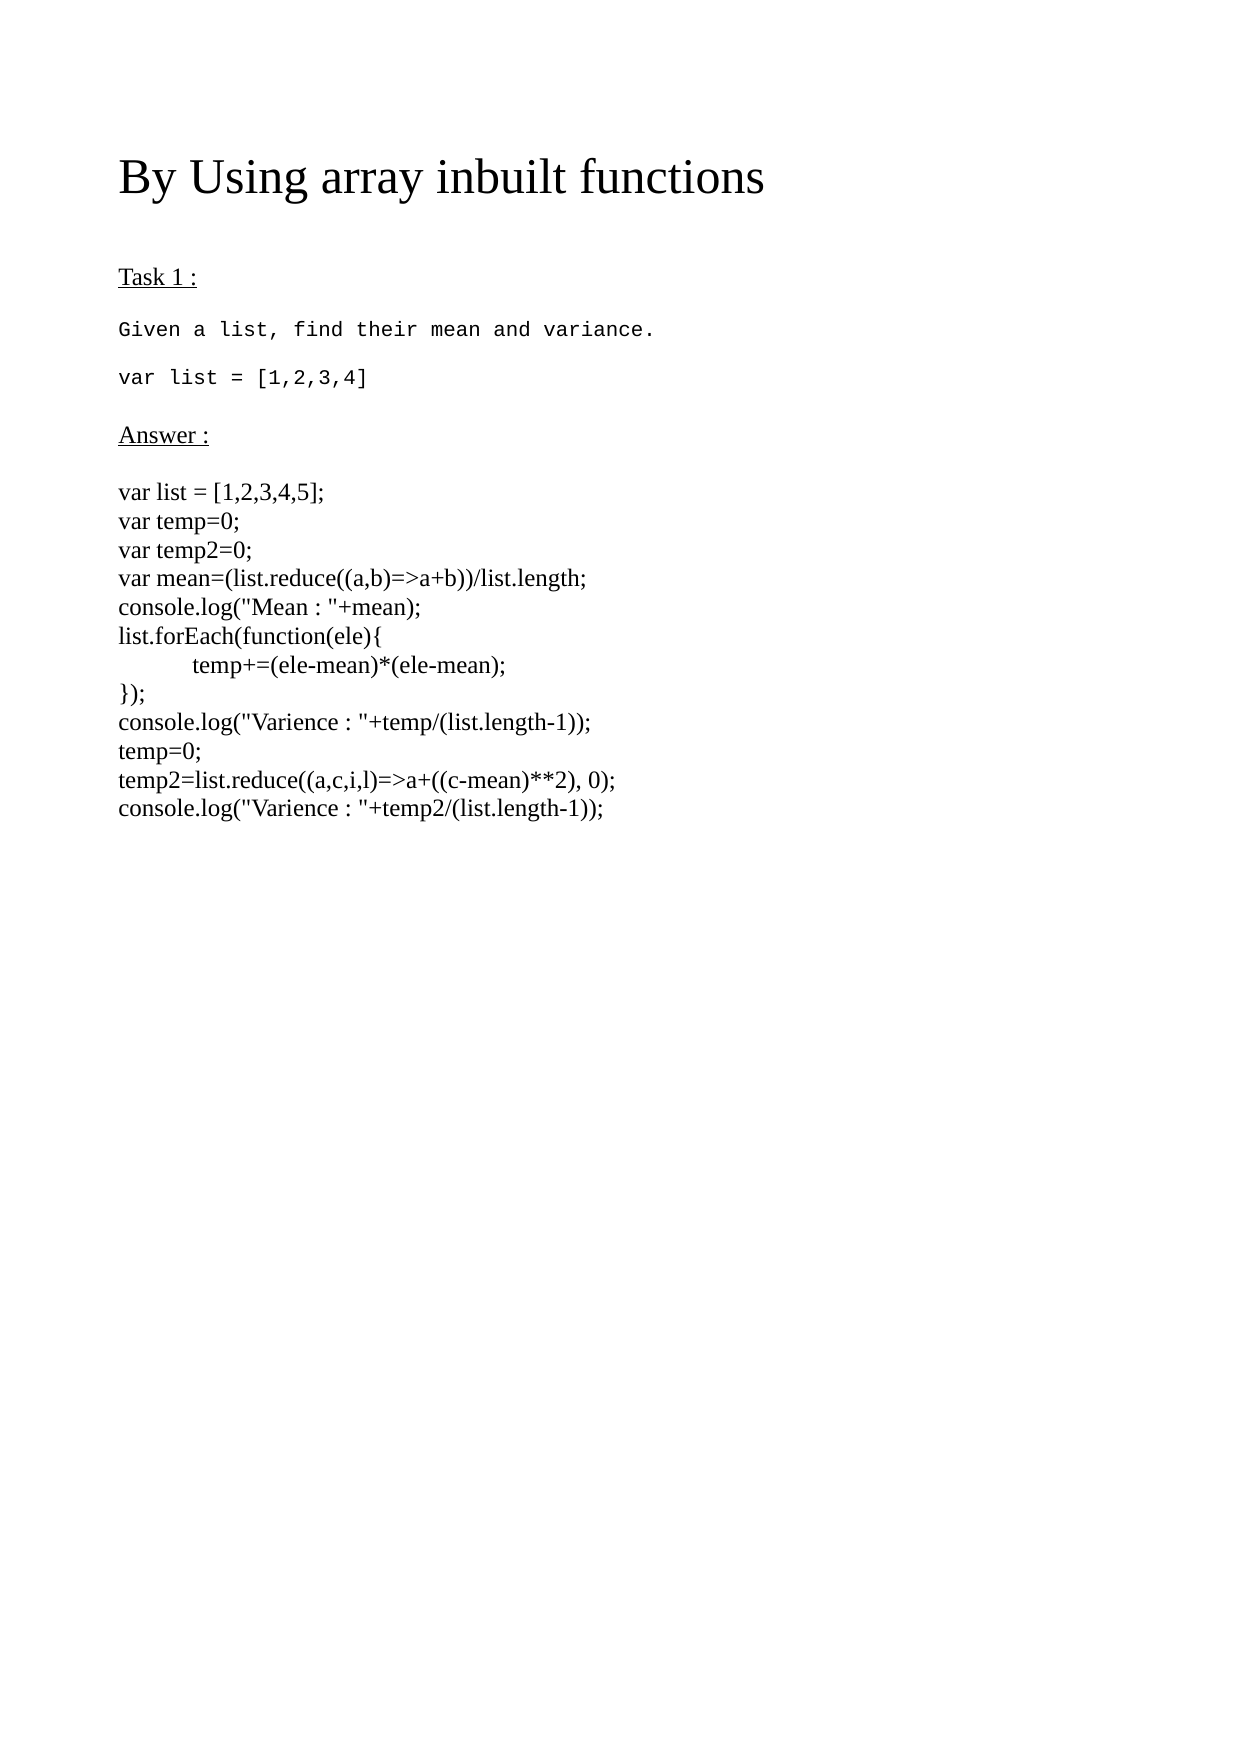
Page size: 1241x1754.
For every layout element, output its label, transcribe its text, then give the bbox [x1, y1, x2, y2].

text list.forEach(function(ele){ [118, 621, 1122, 650]
text temp2=list.reduce((a,c,i,l)=>a+((c-mean)**2), 0); [118, 765, 1122, 793]
text var mean=(list.reduce((a,b)=>a+b))/list.length; [118, 563, 1122, 592]
text }); [118, 678, 1122, 707]
text console.log("Mean : "+mean); [118, 592, 1122, 621]
text var temp=0; [118, 506, 1122, 535]
text var temp2=0; [118, 535, 1122, 563]
text var list = [1,2,3,4] [118, 367, 1122, 390]
text temp+=(ele-mean)*(ele-mean); [118, 650, 1122, 678]
text By Using array inbuilt functions [118, 147, 1122, 204]
text Given a list, find their mean and variance. [118, 319, 1122, 343]
text console.log("Varience : "+temp/(list.length-1)); [118, 707, 1122, 736]
text temp=0; [118, 736, 1122, 765]
text var list = [1,2,3,4,5]; [118, 477, 1122, 506]
text Answer : [118, 420, 1122, 448]
text console.log("Varience : "+temp2/(list.length-1)); [118, 793, 1122, 822]
text Task 1 : [118, 262, 1122, 291]
